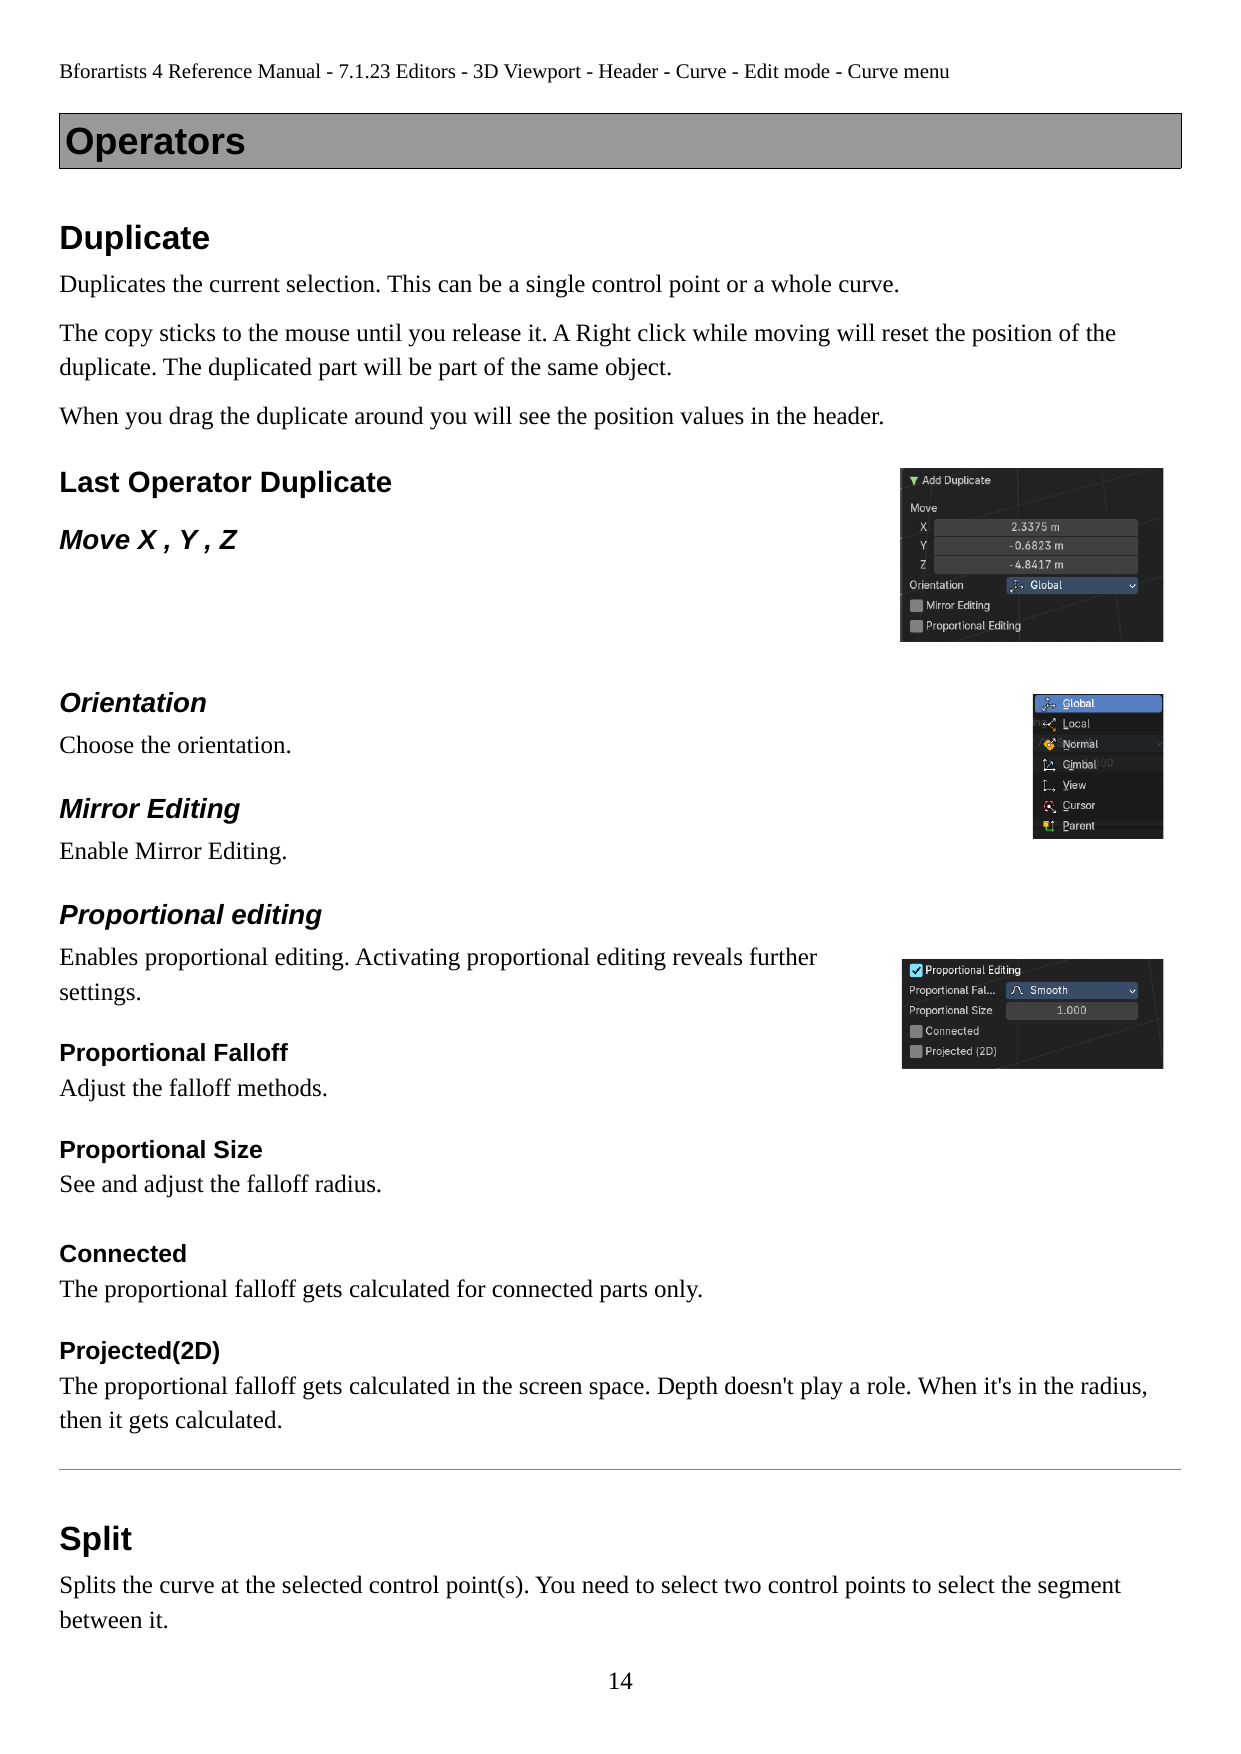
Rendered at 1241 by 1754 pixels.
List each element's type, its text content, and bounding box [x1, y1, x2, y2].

text Choose the orientation. [59, 731, 1032, 759]
subtitle Proportional editing [59, 898, 1181, 930]
subtitle [1164, 524, 1181, 556]
subtitle [1164, 1038, 1181, 1067]
subtitle Projected(2D) [59, 1336, 1181, 1364]
picture [901, 959, 1164, 1069]
text Duplicates the current selection. This can be a single control point or a whole curve. [59, 269, 1181, 297]
text Enable Mirror Editing. [59, 836, 1181, 865]
text The copy sticks to the mouse until you release it. A Right click while moving will reset the position of the duplicate. The duplicated part will be part of the same object. [59, 318, 1181, 381]
picture [900, 468, 1164, 642]
subtitle Split [59, 1519, 1181, 1558]
text Adjust the falloff methods. [59, 1073, 1181, 1102]
subtitle Mirror Editing [59, 792, 1032, 824]
subtitle Connected [59, 1239, 1181, 1268]
subtitle Duplicate [59, 217, 1181, 256]
table_header Operators [60, 114, 1181, 168]
text Splits the curve at the selected control point(s). You need to select two control points to select the segment between it. [59, 1570, 1181, 1634]
subtitle Orientation [59, 686, 1181, 718]
text Enables proportional editing. Activating proportional editing reveals further settings. [59, 942, 1181, 1006]
text The proportional falloff gets calculated for connected parts only. [59, 1274, 1181, 1303]
text When you drag the duplicate around you will see the position values in the header. [59, 401, 1181, 430]
text [1164, 731, 1181, 759]
text The proportional falloff gets calculated in the screen space. Depth doesn't play a role. When it's in the radius, then it gets calculated. [59, 1371, 1181, 1434]
subtitle [1164, 792, 1181, 824]
subtitle Proportional Size [59, 1135, 1181, 1163]
subtitle Last Operator Duplicate [59, 465, 1181, 499]
text See and adjust the falloff radius. [59, 1169, 1181, 1198]
picture [1032, 694, 1164, 839]
subtitle Proportional Falloff [59, 1038, 901, 1067]
subtitle Move X , Y , Z [59, 524, 900, 556]
